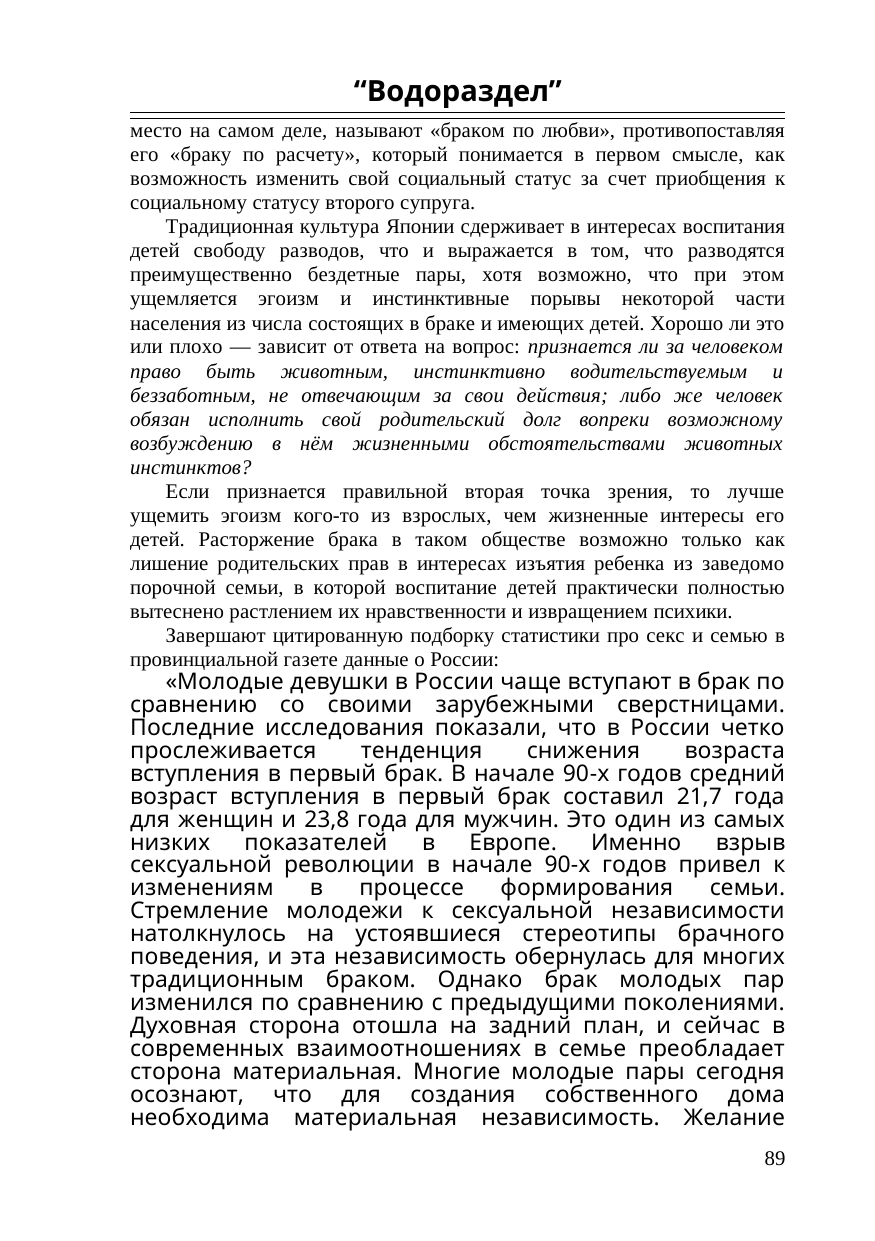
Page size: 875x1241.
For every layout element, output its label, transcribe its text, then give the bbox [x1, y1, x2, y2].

text Если признается правильной вторая точка зрения, то лучше ущемить эгоизм кого-то из взрослых, чем жизненные интересы его детей. Расторжение брака в таком обществе возможно только как лишение родительских прав в интересах изъятия ребенка из заведомо порочной семьи, в которой воспитание детей практически полностью вытеснено растлением их нравственности и извращением психики. [130, 479, 785, 623]
text Завершают цитированную подборку статистики про секс и семью в провинциальной газете данные о России: [130, 623, 785, 671]
text место на самом деле, называют «браком по любви», противопоставляя его «браку по расчету», который понимается в первом смысле, как возможность изменить свой социальный статус за счет приобщения к социальному статусу второго супруга. [130, 119, 785, 214]
text Традиционная культура Японии сдерживает в интересах воспитания детей свободу разводов, что и выражается в том, что разводятся преимущественно бездетные пары, хотя возможно, что при этом ущемляется эгоизм и инстинктивные порывы некоторой части населения из числа состоящих в браке и имеющих детей. Хорошо ли это или плохо — зависит от ответа на вопрос: признается ли за человеком право быть животным, инстинктивно водительствуемым и беззаботным, не отвечающим за свои действия; либо же человек обязан исполнить свой родительский долг вопреки возможному возбуждению в нём жизненными обстоятельствами животных инстинктов? [130, 214, 785, 479]
text «Молодые девушки в России чаще вступают в брак по сравнению со своими зарубежными сверстницами. Последние исследования показали, что в России четко прослеживается тенденция снижения возраста вступления в первый брак. В начале 90‑х годов средний возраст вступления в первый брак составил 21,7 года для женщин и 23,8 года для мужчин. Это один из самых низких показателей в Европе. Именно взрыв сексуальной революции в начале 90‑х годов привел к изменениям в процессе формирования семьи. Стремление молодежи к сексуальной независимости натолкнулось на устоявшиеся стереотипы брачного поведения, и эта независимость обернулась для многих традиционным браком. Однако брак молодых пар изменился по сравнению с предыдущими поколениями. Духовная сторона отошла на задний план, и сейчас в современных взаимоотношениях в семье преобладает сторона материальная. Многие молодые пары сегодня осознают, что для создания собственного дома необходима материальная независимость. Желание [130, 671, 785, 1129]
